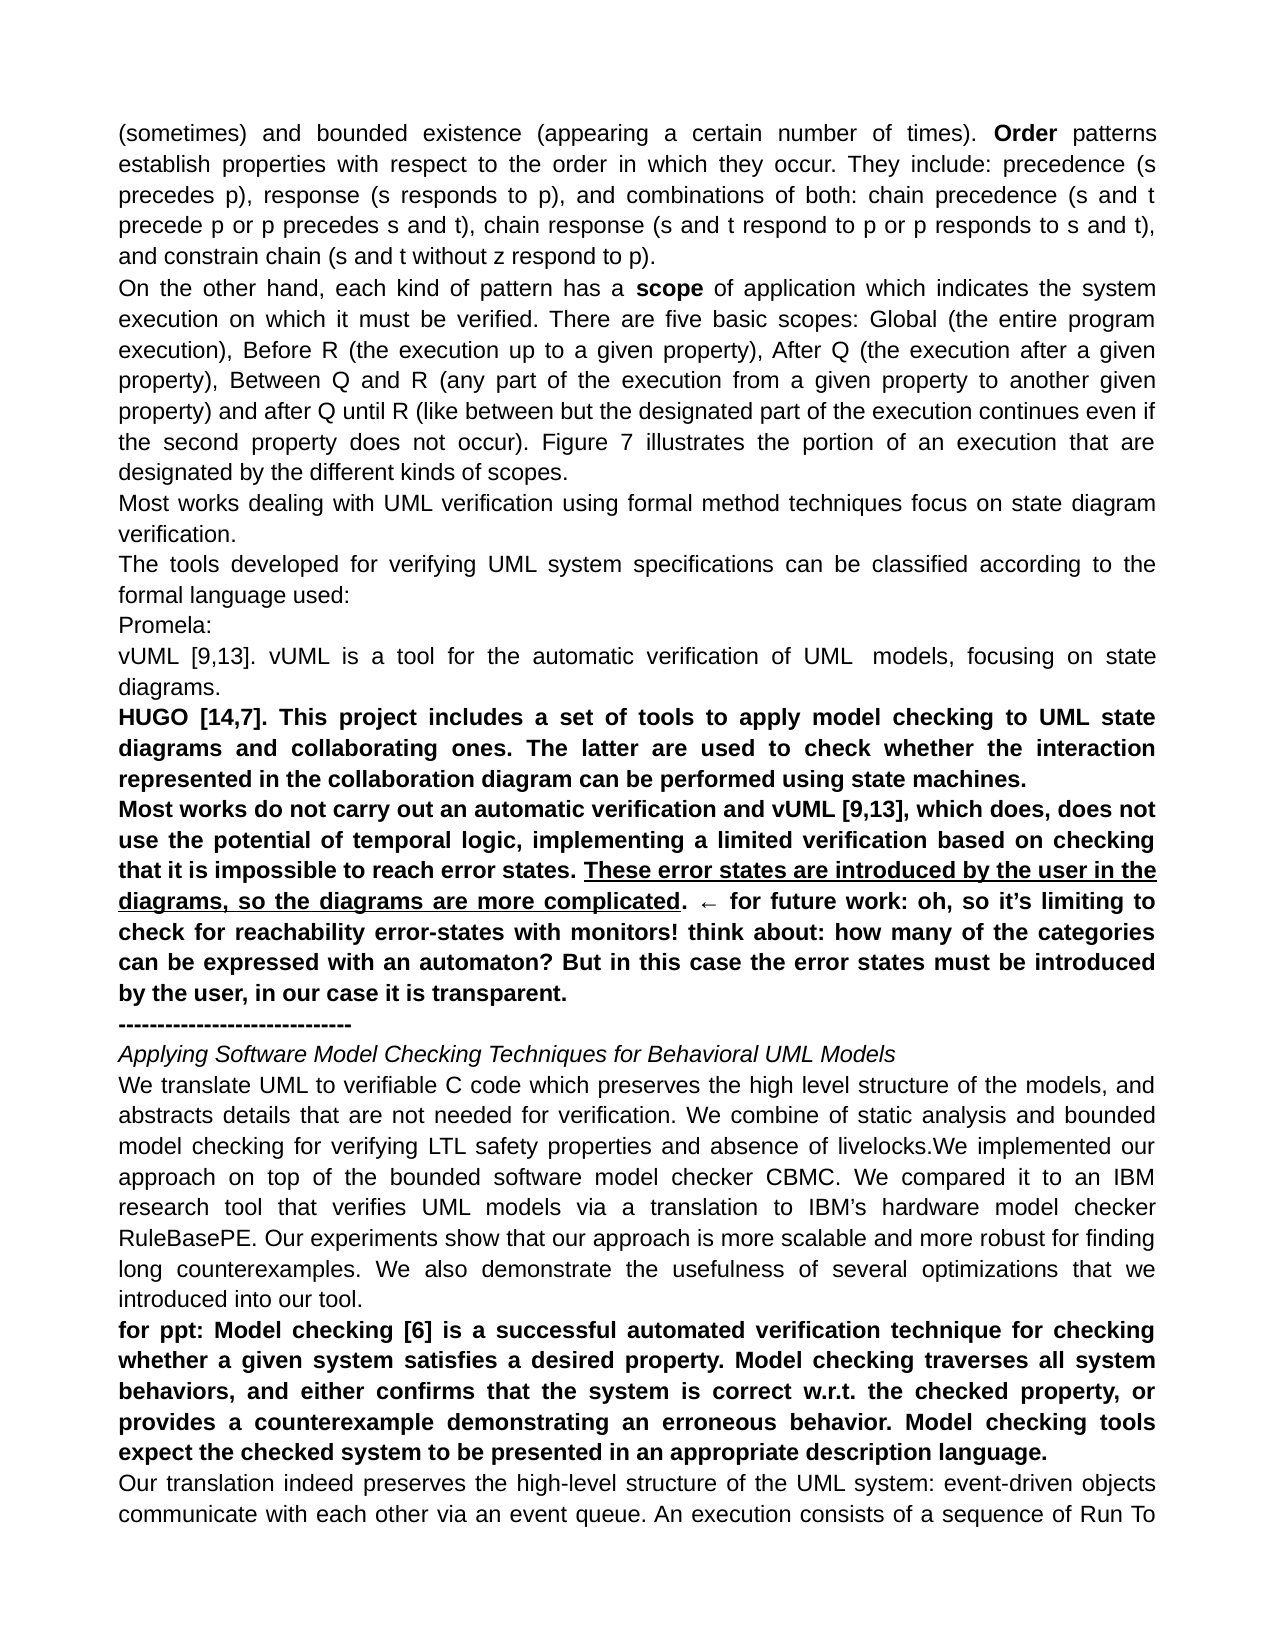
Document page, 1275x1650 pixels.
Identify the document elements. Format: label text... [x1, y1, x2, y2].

text ------------------------------ [118, 1010, 1157, 1037]
text (sometimes) and bounded existence (appearing a certain number of times). Order patterns establish properties with respect to the order in which they occur. They include: precedence (s precedes p), response (s responds to p), and combinations of both: chain precedence (s and t precede p or p precedes s and t), chain response (s and t respond to p or p responds to s and t), and constrain chain (s and t without z respond to p). [118, 118, 1157, 269]
text Most works dealing with UML verification using formal method techniques focus on state diagram verification. [118, 489, 1157, 547]
text The tools developed for verifying UML system specifications can be classified according to the formal language used: [118, 551, 1157, 608]
text We translate UML to verifiable C code which preserves the high level structure of the models, and abstracts details that are not needed for verification. We combine of static analysis and bounded model checking for verifying LTL safety properties and absence of livelocks.We implemented our approach on top of the bounded software model checker CBMC. We compared it to an IBM research tool that verifies UML models via a translation to IBM’s hardware model checker RuleBasePE. Our experiments show that our approach is more scalable and more robust for finding long counterexamples. We also demonstrate the usefulness of several optimizations that we introduced into our tool. [118, 1071, 1157, 1312]
text Our translation indeed preserves the high-level structure of the UML system: event-driven objects communicate with each other via an event queue. An execution consists of a sequence of Run To [118, 1469, 1157, 1527]
text Most works do not carry out an automatic verification and vUML [9,13], which does, does not use the potential of temporal logic, implementing a limited verification based on checking that it is impossible to reach error states. These error states are introduced by the user in the diagrams, so the diagrams are more complicated. ← for future work: oh, so it’s limiting to check for reachability error-states with monitors! think about: how many of the categories can be expressed with an automaton? But in this case the error states must be introduced by the user, in our case it is transparent. [118, 796, 1157, 1006]
text for ppt: Model checking [6] is a successful automated verification technique for checking whether a given system satisfies a desired property. Model checking traverses all system behaviors, and either confirms that the system is correct w.r.t. the checked property, or provides a counterexample demonstrating an erroneous behavior. Model checking tools expect the checked system to be presented in an appropriate description language. [118, 1316, 1157, 1466]
text vUML [9,13]. vUML is a tool for the automatic verification of UML models, focusing on state diagrams. [118, 642, 1157, 700]
text On the other hand, each kind of pattern has a scope of application which indicates the system execution on which it must be verified. There are five basic scopes: Global (the entire program execution), Before R (the execution up to a given property), After Q (the execution after a given property), Between Q and R (any part of the execution from a given property to another given property) and after Q until R (like between but the designated part of the execution continues even if the second property does not occur). Figure 7 illustrates the portion of an execution that are designated by the different kinds of scopes. [118, 273, 1157, 486]
text Promela: [118, 612, 1157, 639]
text HUGO [14,7]. This project includes a set of tools to apply model checking to UML state diagrams and collaborating ones. The latter are used to check whether the interaction represented in the collaboration diagram can be performed using state machines. [118, 704, 1157, 792]
text Applying Software Model Checking Techniques for Behavioral UML Models [118, 1041, 1157, 1067]
